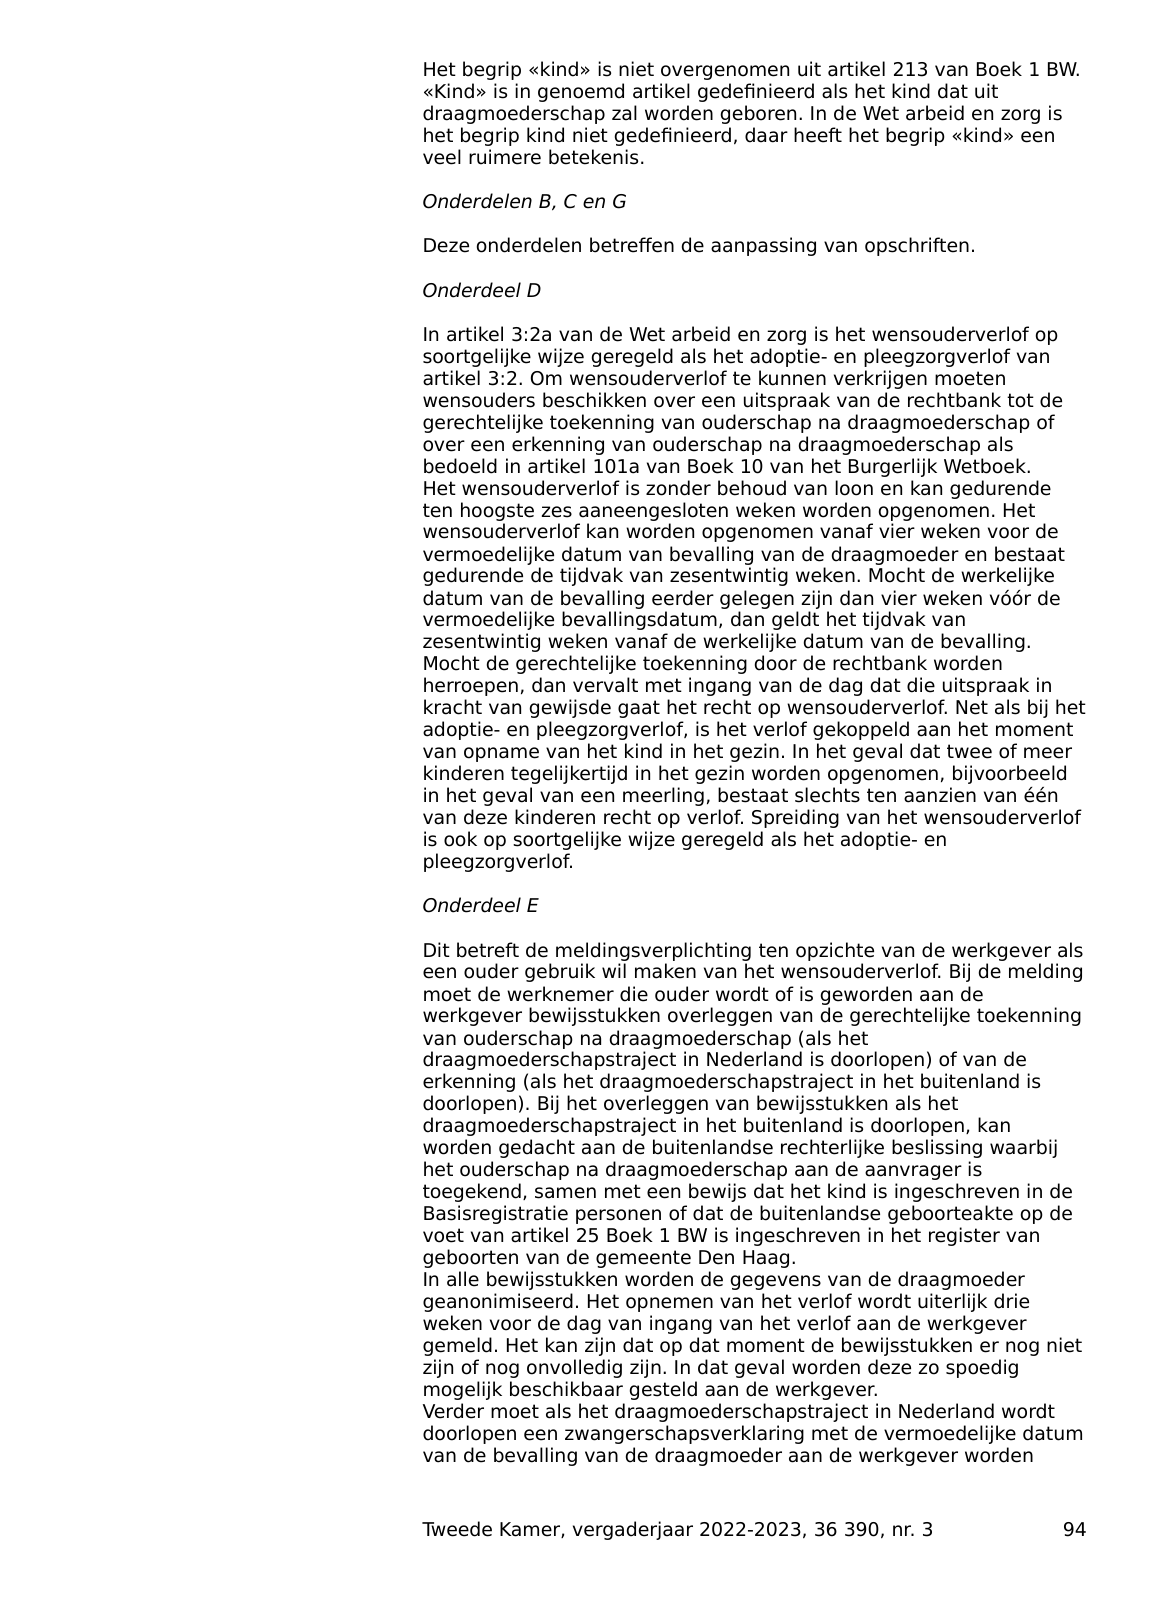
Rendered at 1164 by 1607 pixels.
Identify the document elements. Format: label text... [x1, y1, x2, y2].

text In alle bewijsstukken worden de gegevens van de draagmoeder geanonimiseerd. Het opnemen van het verlof wordt uiterlijk drie weken voor de dag van ingang van het verlof aan de werkgever gemeld. Het kan zijn dat op dat moment de bewijsstukken er nog niet zijn of nog onvolledig zijn. In dat geval worden deze zo spoedig mogelijk beschikbaar gesteld aan de werkgever. [422, 1269, 1087, 1401]
text Deze onderdelen betreffen de aanpassing van opschriften. [422, 235, 1087, 257]
text Verder moet als het draagmoederschapstraject in Nederland wordt doorlopen een zwangerschapsverklaring met de vermoedelijke datum van de bevalling van de draagmoeder aan de werkgever worden [422, 1401, 1087, 1467]
subtitle Onderdelen B, C en G [422, 191, 1087, 213]
text Dit betreft de meldingsverplichting ten opzichte van de werkgever als een ouder gebruik wil maken van het wensouderverlof. Bij de melding moet de werknemer die ouder wordt of is geworden aan de werkgever bewijsstukken overleggen van de gerechtelijke toekenning van ouderschap na draagmoederschap (als het draagmoederschapstraject in Nederland is doorlopen) of van de erkenning (als het draagmoederschapstraject in het buitenland is doorlopen). Bij het overleggen van bewijsstukken als het draagmoederschapstraject in het buitenland is doorlopen, kan worden gedacht aan de buitenlandse rechterlijke beslissing waarbij het ouderschap na draagmoederschap aan de aanvrager is toegekend, samen met een bewijs dat het kind is ingeschreven in de Basisregistratie personen of dat de buitenlandse geboorteakte op de voet van artikel 25 Boek 1 BW is ingeschreven in het register van geboorten van de gemeente Den Haag. [422, 939, 1087, 1269]
text Mocht de gerechtelijke toekenning door de rechtbank worden herroepen, dan vervalt met ingang van de dag dat die uitspraak in kracht van gewijsde gaat het recht op wensouderverlof. Net als bij het adoptie- en pleegzorgverlof, is het verlof gekoppeld aan het moment van opname van het kind in het gezin. In het geval dat twee of meer kinderen tegelijkertijd in het gezin worden opgenomen, bijvoorbeeld in het geval van een meerling, bestaat slechts ten aanzien van één van deze kinderen recht op verlof. Spreiding van het wensouderverlof is ook op soortgelijke wijze geregeld als het adoptie- en pleegzorgverlof. [422, 653, 1087, 873]
subtitle Onderdeel D [422, 279, 1087, 301]
text Het begrip «kind» is niet overgenomen uit artikel 213 van Boek 1 BW. «Kind» is in genoemd artikel gedefinieerd als het kind dat uit draagmoederschap zal worden geboren. In de Wet arbeid en zorg is het begrip kind niet gedefinieerd, daar heeft het begrip «kind» een veel ruimere betekenis. [422, 59, 1087, 169]
text Het wensouderverlof is zonder behoud van loon en kan gedurende ten hoogste zes aaneengesloten weken worden opgenomen. Het wensouderverlof kan worden opgenomen vanaf vier weken voor de vermoedelijke datum van bevalling van de draagmoeder en bestaat gedurende de tijdvak van zesentwintig weken. Mocht de werkelijke datum van de bevalling eerder gelegen zijn dan vier weken vóór de vermoedelijke bevallingsdatum, dan geldt het tijdvak van zesentwintig weken vanaf de werkelijke datum van de bevalling. [422, 477, 1087, 653]
text In artikel 3:2a van de Wet arbeid en zorg is het wensouderverlof op soortgelijke wijze geregeld als het adoptie- en pleegzorgverlof van artikel 3:2. Om wensouderverlof te kunnen verkrijgen moeten wensouders beschikken over een uitspraak van de rechtbank tot de gerechtelijke toekenning van ouderschap na draagmoederschap of over een erkenning van ouderschap na draagmoederschap als bedoeld in artikel 101a van Boek 10 van het Burgerlijk Wetboek. [422, 324, 1087, 477]
subtitle Onderdeel E [422, 895, 1087, 917]
